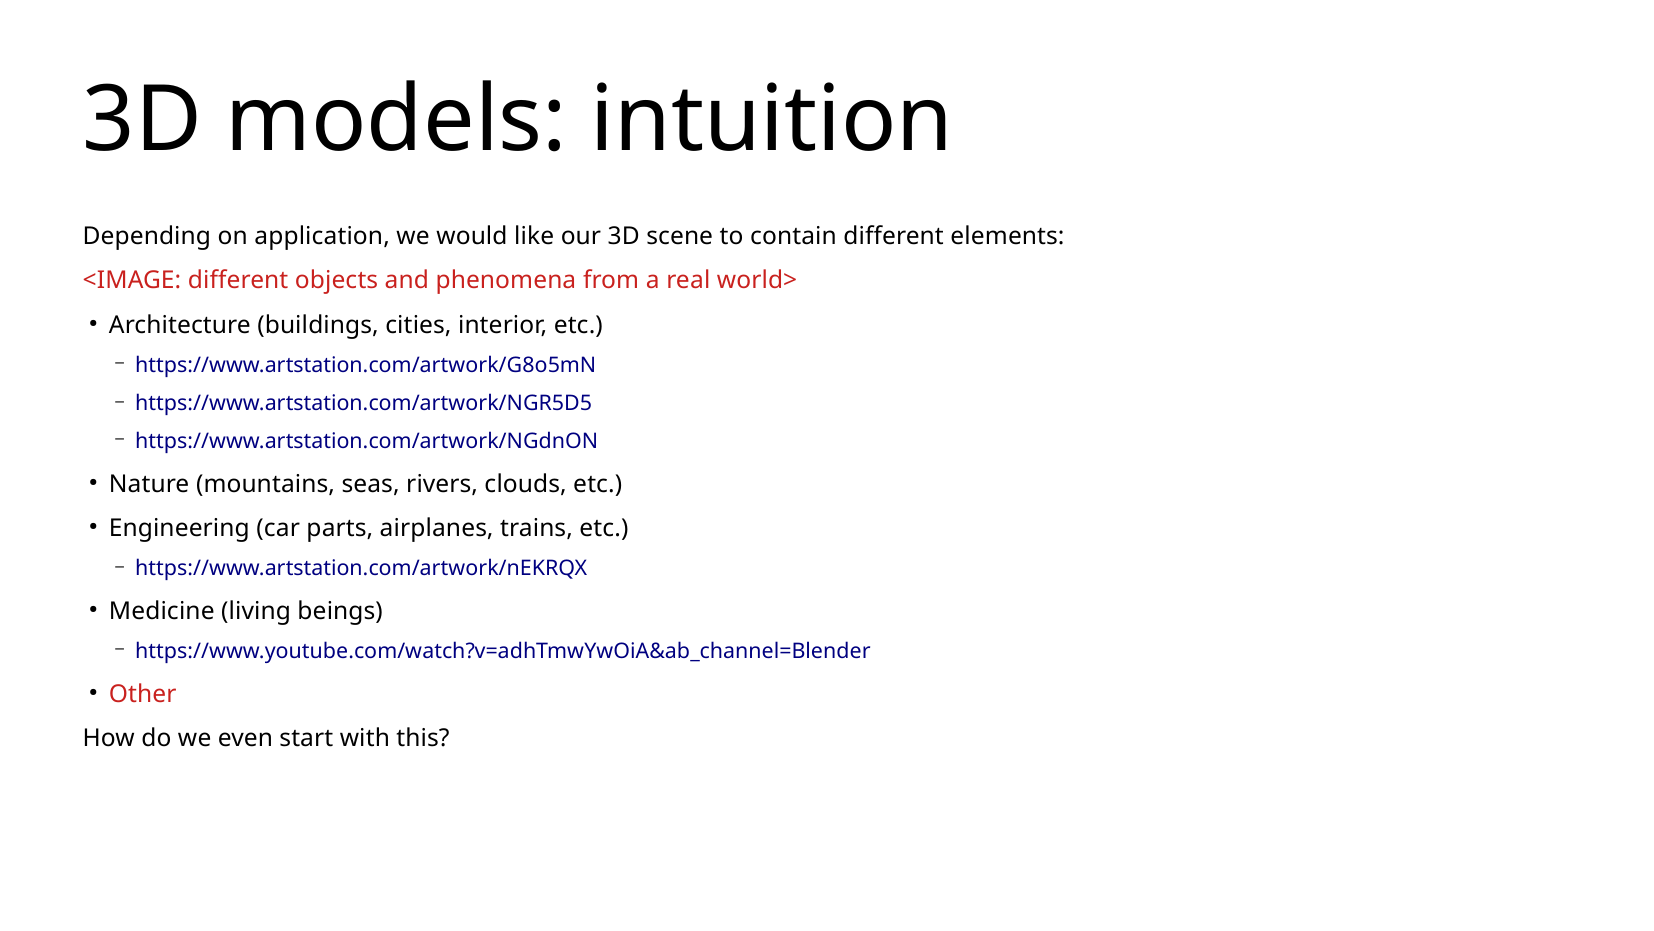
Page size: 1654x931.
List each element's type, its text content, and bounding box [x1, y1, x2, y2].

title 3D models: intuition [82, 37, 1571, 193]
list Depending on application, we would like our 3D scene to contain different elements: <IMAGE: different objects and phenomena from a real world> Architecture (buildings, cities, interior, etc.) https://www.artstation.com/artwork/G8o5mN https://www.artstation.com/artwork/NGR5D5 https://www.artstation.com/artwork/NGdnON Nature (mountains, seas, rivers, clouds, etc.) Engineering (car parts, airplanes, trains, etc.) https://www.artstation.com/artwork/nEKRQX Medicine (living beings) https://www.youtube.com/watch?v=adhTmwYwOiA&ab_channel=Blender Other How do we even start with this? [82, 217, 1571, 758]
